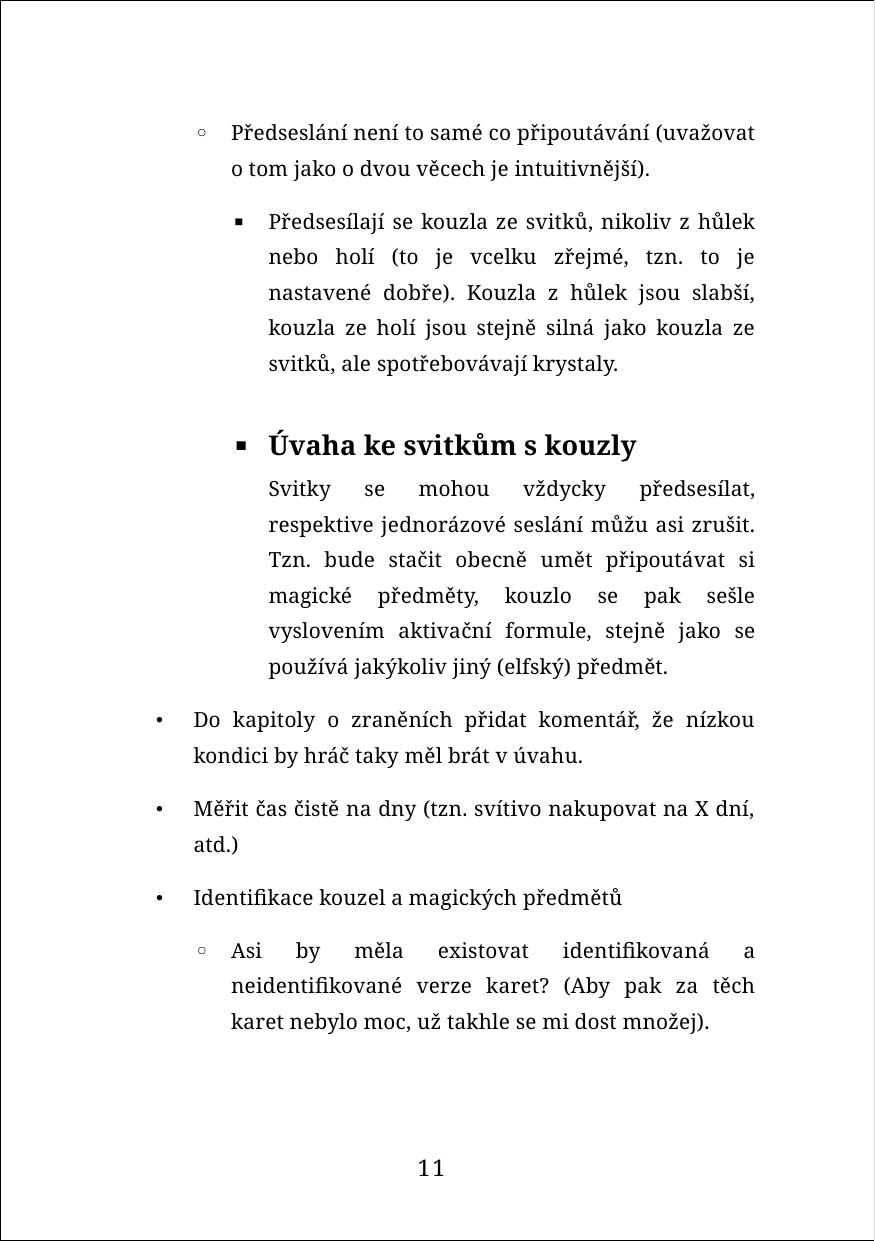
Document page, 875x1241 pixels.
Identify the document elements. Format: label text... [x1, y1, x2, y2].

list Předseslání není to samé co připoutávání (uvažovat o tom jako o dvou věcech je intuitivnější). [193, 118, 756, 182]
list Do kapitoly o zraněních přidat komentář, že nízkou kondici by hráč taky měl brát v úvahu. [156, 705, 756, 769]
list Identifikace kouzel a magických předmětů [156, 883, 756, 911]
list Asi by měla existovat identifikovaná a neidentifikované verze karet? (Aby pak za těch karet nebylo moc, už takhle se mi dost množej). [193, 936, 756, 1036]
list Měřit čas čistě na dny (tzn. svítivo nakupovat na X dní, atd.) [156, 794, 756, 858]
list Svitky se mohou vždycky předsesílat, respektive jednorázové seslání můžu asi zrušit. Tzn. bude stačit obecně umět připoutávat si magické předměty, kouzlo se pak sešle vyslovením aktivační formule, stejně jako se používá jakýkoliv jiný (elfský) předmět. [231, 474, 756, 681]
list Předsesílají se kouzla ze svitků, nikoliv z hůlek nebo holí (to je vcelku zřejmé, tzn. to je nastavené dobře). Kouzla z hůlek jsou slabší, kouzla ze holí jsou stejně silná jako kouzla ze svitků, ale spotřebovávají krystaly. [231, 207, 756, 377]
subtitle Úvaha ke svitkům s kouzly [231, 426, 756, 463]
